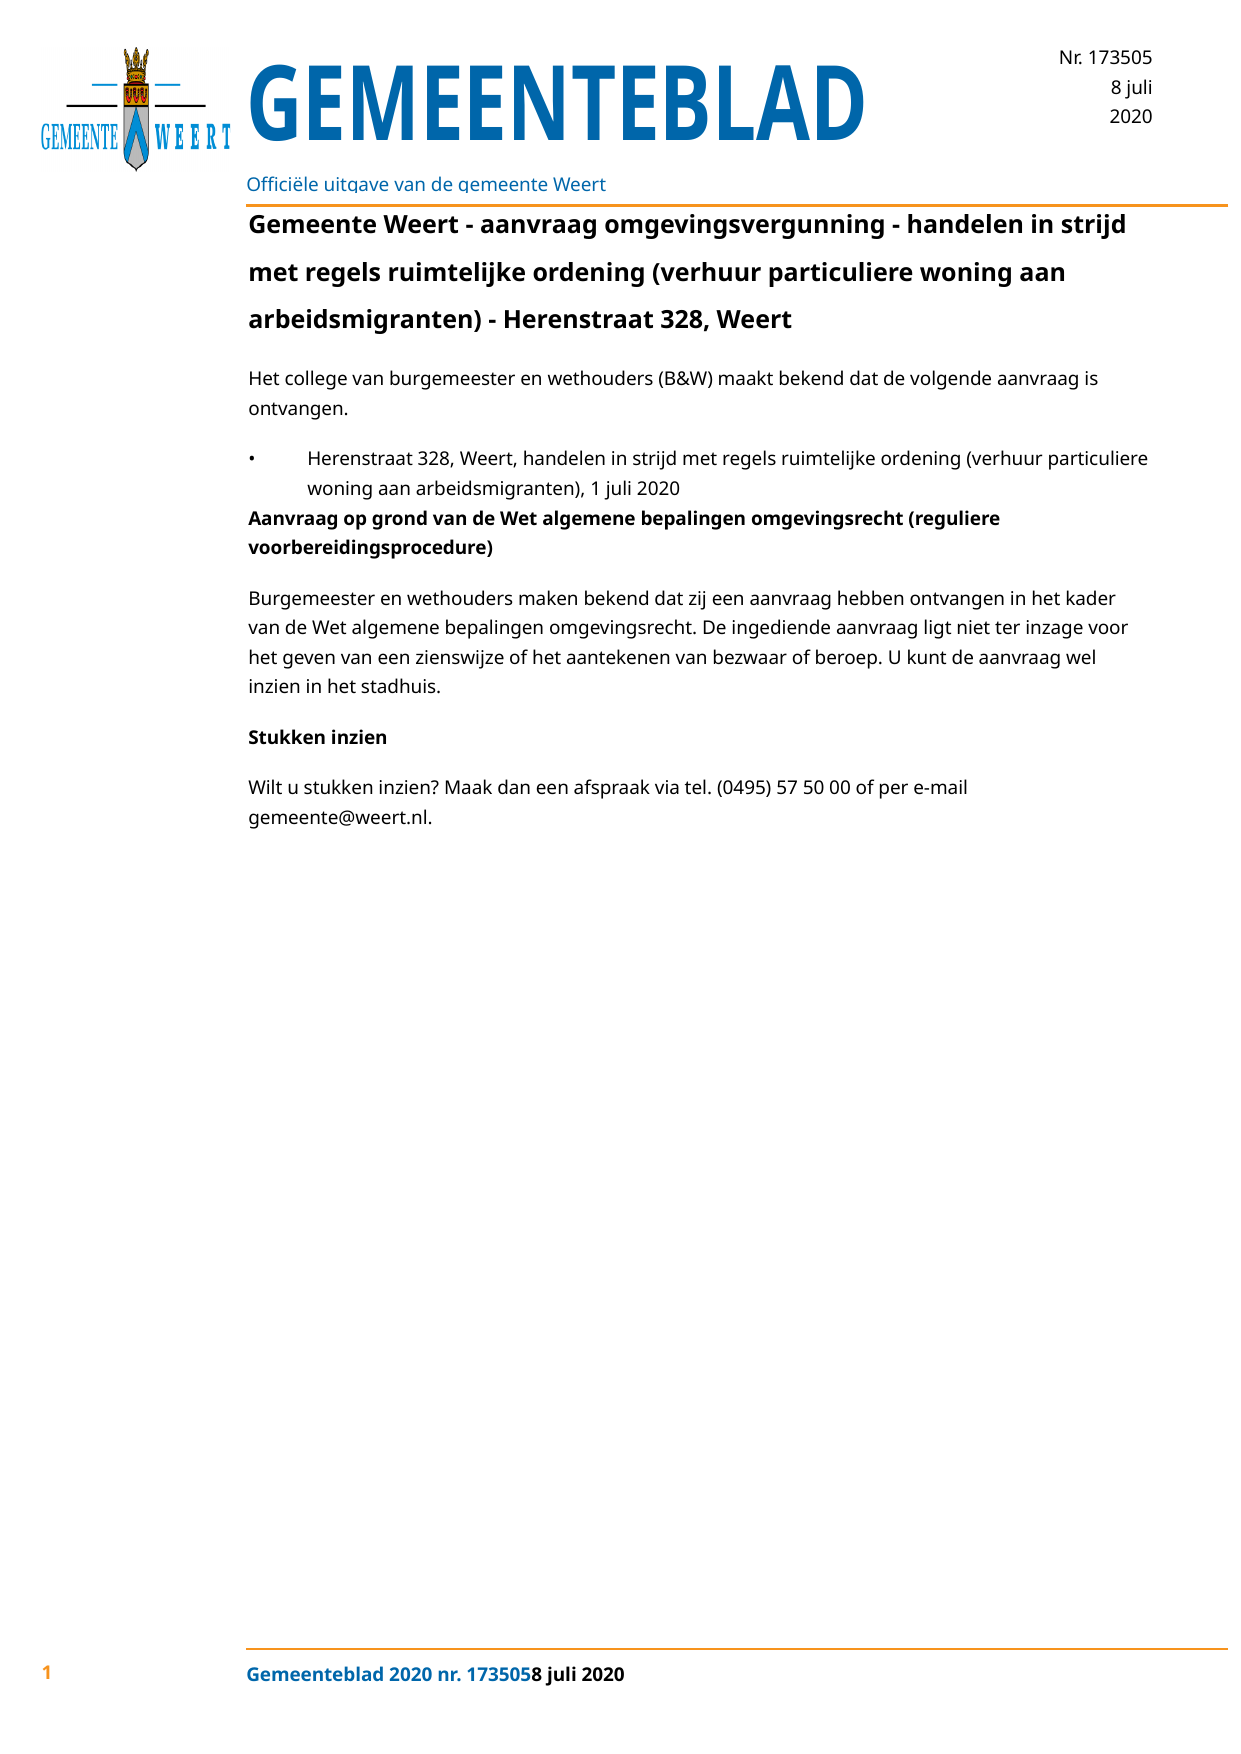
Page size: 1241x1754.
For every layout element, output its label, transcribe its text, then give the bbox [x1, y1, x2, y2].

text Het college van burgemeester en wethouders (B&W) maakt bekend dat de volgende aanvraag is ontvangen. [248, 366, 1152, 421]
picture [41, 47, 231, 172]
text Stukken inzien [248, 724, 1152, 749]
text Aanvraag op grond van de Wet algemene bepalingen omgevingsrecht (reguliere voorbereidingsprocedure) [248, 505, 1152, 560]
text Gemeente Weert - aanvraag omgevingsvergunning - handelen in strijd met regels ruimtelijke ordening (verhuur particuliere woning aan arbeidsmigranten) - Herenstraat 328, Weert [248, 207, 1152, 336]
text Wilt u stukken inzien? Maak dan een afspraak via tel. (0495) 57 50 00 of per e-mail gemeente@weert.nl. [248, 774, 1152, 829]
list Herenstraat 328, Weert, handelen in strijd met regels ruimtelijke ordening (verhuur particuliere woning aan arbeidsmigranten), 1 juli 2020 [248, 446, 1152, 501]
text Burgemeester en wethouders maken bekend dat zij een aanvraag hebben ontvangen in het kader van de Wet algemene bepalingen omgevingsrecht. De ingediende aanvraag ligt niet ter inzage voor het geven van een zienswijze of het aantekenen van bezwaar of beroep. U kunt de aanvraag wel inzien in het stadhuis. [248, 585, 1152, 699]
